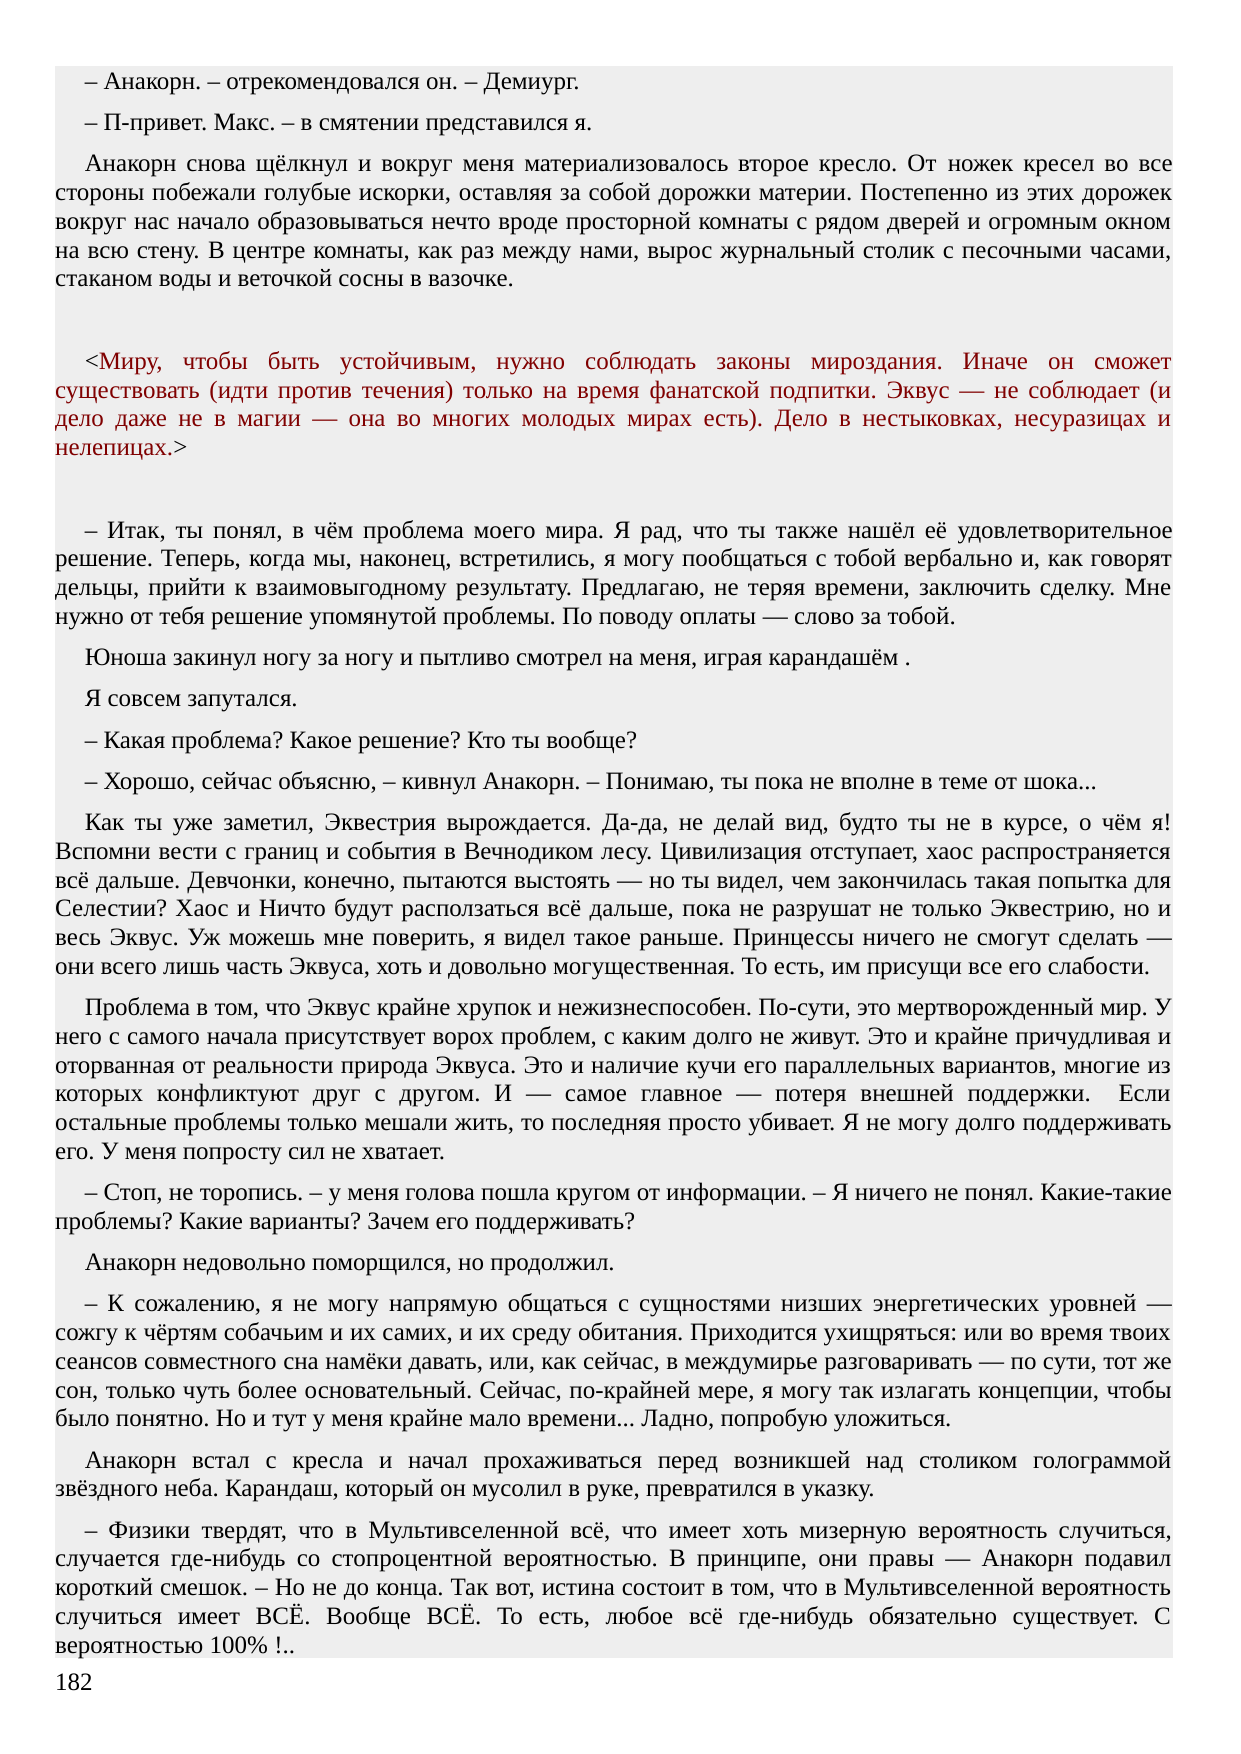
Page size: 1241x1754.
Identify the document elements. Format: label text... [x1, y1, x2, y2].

text – Итак, ты понял, в чём проблема моего мира. Я рад, что ты также нашёл её удовлетворительное решение. Теперь, когда мы, наконец, встретились, я могу пообщаться с тобой вербально и, как говорят дельцы, прийти к взаимовыгодному результату. Предлагаю, не теряя времени, заключить сделку. Мне нужно от тебя решение упомянутой проблемы. По поводу оплаты — слово за тобой. [55, 515, 1173, 630]
text Анакорн снова щёлкнул и вокруг меня материализовалось второе кресло. От ножек кресел во все стороны побежали голубые искорки, оставляя за собой дорожки материи. Постепенно из этих дорожек вокруг нас начало образовываться нечто вроде просторной комнаты с рядом дверей и огромным окном на всю стену. В центре комнаты, как раз между нами, вырос журнальный столик с песочными часами, стаканом воды и веточкой сосны в вазочке. [55, 148, 1173, 292]
text Юноша закинул ногу за ногу и пытливо смотрел на меня, играя карандашём . [55, 642, 1173, 671]
text – Какая проблема? Какое решение? Кто ты вообще? [55, 725, 1173, 753]
text Анакорн недовольно поморщился, но продолжил. [55, 1247, 1173, 1276]
text Я совсем запутался. [55, 683, 1173, 712]
text Как ты уже заметил, Эквестрия вырождается. Да-да, не делай вид, будто ты не в курсе, о чём я! Вспомни вести с границ и события в Вечнодиком лесу. Цивилизация отступает, хаос распространяется всё дальше. Девчонки, конечно, пытаются выстоять — но ты видел, чем закончилась такая попытка для Селестии? Хаос и Ничто будут расползаться всё дальше, пока не разрушат не только Эквестрию, но и весь Эквус. Уж можешь мне поверить, я видел такое раньше. Принцессы ничего не смогут сделать — они всего лишь часть Эквуса, хоть и довольно могущественная. То есть, им присущи все его слабости. [55, 807, 1173, 980]
text – Стоп, не торопись. – у меня голова пошла кругом от информации. – Я ничего не понял. Какие-такие проблемы? Какие варианты? Зачем его поддерживать? [55, 1177, 1173, 1235]
text Проблема в том, что Эквус крайне хрупок и нежизнеспособен. По-сути, это мертворожденный мир. У него с самого начала присутствует ворох проблем, с каким долго не живут. Это и крайне причудливая и оторванная от реальности природа Эквуса. Это и наличие кучи его параллельных вариантов, многие из которых конфликтуют друг с другом. И — самое главное — потеря внешней поддержки. Если остальные проблемы только мешали жить, то последняя просто убивает. Я не могу долго поддерживать его. У меня попросту сил не хватает. [55, 992, 1173, 1165]
text – Анакорн. – отрекомендовался он. – Демиург. [55, 66, 1173, 95]
text – П-привет. Макс. – в смятении представился я. [55, 107, 1173, 136]
text Анакорн встал с кресла и начал прохаживаться перед возникшей над столиком голограммой звёздного неба. Карандаш, который он мусолил в руке, превратился в указку. [55, 1445, 1173, 1502]
text – Физики твердят, что в Мультивселенной всё, что имеет хоть мизерную вероятность случиться, случается где-нибудь со стопроцентной вероятностью. В принципе, они правы — Анакорн подавил короткий смешок. – Но не до конца. Так вот, истина состоит в том, что в Мультивселенной вероятность случиться имеет ВСЁ. Вообще ВСЁ. То есть, любое всё где-нибудь обязательно существует. С вероятностью 100% !.. [55, 1515, 1173, 1658]
text – Хорошо, сейчас объясню, – кивнул Анакорн. – Понимаю, ты пока не вполне в теме от шока... [55, 766, 1173, 795]
text <Миру, чтобы быть устойчивым, нужно соблюдать законы мироздания. Иначе он сможет существовать (идти против течения) только на время фанатской подпитки. Эквус — не соблюдает (и дело даже не в магии — она во многих молодых мирах есть). Дело в нестыковках, несуразицах и нелепицах.> [55, 346, 1173, 461]
text – К сожалению, я не могу напрямую общаться с сущностями низших энергетических уровней — сожгу к чёртям собачьим и их самих, и их среду обитания. Приходится ухищряться: или во время твоих сеансов совместного сна намёки давать, или, как сейчас, в междумирье разговаривать — по сути, тот же сон, только чуть более основательный. Сейчас, по-крайней мере, я могу так излагать концепции, чтобы было понятно. Но и тут у меня крайне мало времени... Ладно, попробую уложиться. [55, 1288, 1173, 1432]
